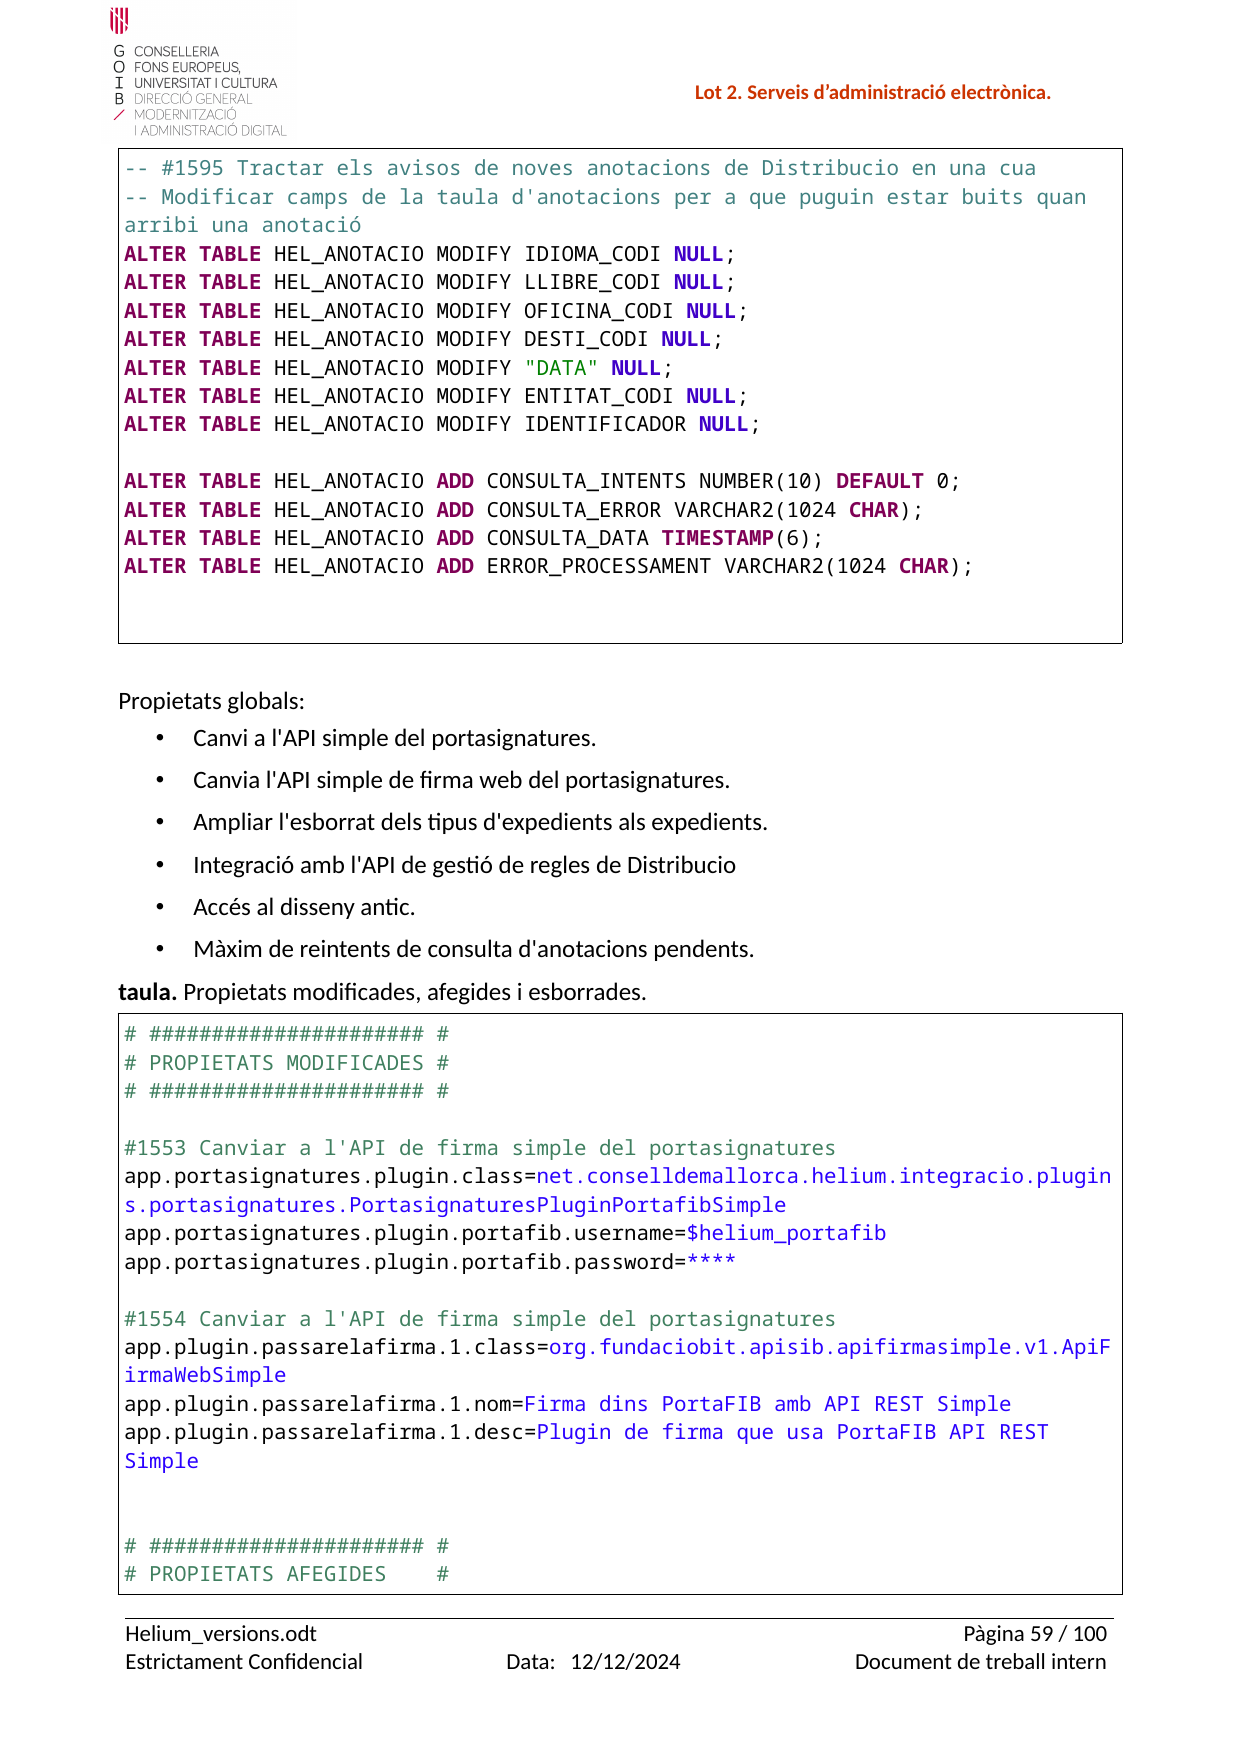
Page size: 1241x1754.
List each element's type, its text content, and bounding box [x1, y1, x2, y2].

list Canvi a l'API simple del portasignatures. [156, 722, 1122, 752]
text taula. Propietats modificades, afegides i esborrades. [118, 976, 1122, 1007]
list Ampliar l'esborrat dels tipus d'expedients als expedients. [156, 806, 1122, 837]
list Canvia l'API simple de firma web del portasignatures. [156, 764, 1122, 794]
table_header # ###################### # # PROPIETATS MODIFICADES # # ###################### # #1553 Canviar a l'API de firma simple del portasignatures app.portasignatures.plugin.class=net.conselldemallorca.helium.integracio.plugins.portasignatures.PortasignaturesPluginPortafibSimple app.portasignatures.plugin.portafib.username=$helium_portafib app.portasignatures.plugin.portafib.password=**** #1554 Canviar a l'API de firma simple del portasignatures app.plugin.passarelafirma.1.class=org.fundaciobit.apisib.apifirmasimple.v1.ApiFirmaWebSimple app.plugin.passarelafirma.1.nom=Firma dins PortaFIB amb API REST Simple app.plugin.passarelafirma.1.desc=Plugin de firma que usa PortaFIB API REST Simple # ###################### # # PROPIETATS AFEGIDES # [119, 1014, 1122, 1594]
table_header -- #1595 Tractar els avisos de noves anotacions de Distribucio en una cua -- Modificar camps de la taula d'anotacions per a que puguin estar buits quan arribi una anotació ALTER TABLE HEL_ANOTACIO MODIFY IDIOMA_CODI NULL; ALTER TABLE HEL_ANOTACIO MODIFY LLIBRE_CODI NULL; ALTER TABLE HEL_ANOTACIO MODIFY OFICINA_CODI NULL; ALTER TABLE HEL_ANOTACIO MODIFY DESTI_CODI NULL; ALTER TABLE HEL_ANOTACIO MODIFY "DATA" NULL; ALTER TABLE HEL_ANOTACIO MODIFY ENTITAT_CODI NULL; ALTER TABLE HEL_ANOTACIO MODIFY IDENTIFICADOR NULL; ALTER TABLE HEL_ANOTACIO ADD CONSULTA_INTENTS NUMBER(10) DEFAULT 0; ALTER TABLE HEL_ANOTACIO ADD CONSULTA_ERROR VARCHAR2(1024 CHAR); ALTER TABLE HEL_ANOTACIO ADD CONSULTA_DATA TIMESTAMP(6); ALTER TABLE HEL_ANOTACIO ADD ERROR_PROCESSAMENT VARCHAR2(1024 CHAR); [119, 149, 1122, 643]
list Màxim de reintents de consulta d'anotacions pendents. [156, 934, 1122, 964]
list Integració amb l'API de gestió de regles de Distribucio [156, 849, 1122, 879]
text Propietats globals: [118, 685, 1122, 716]
list Accés al disseny antic. [156, 891, 1122, 922]
picture [100, 0, 297, 144]
